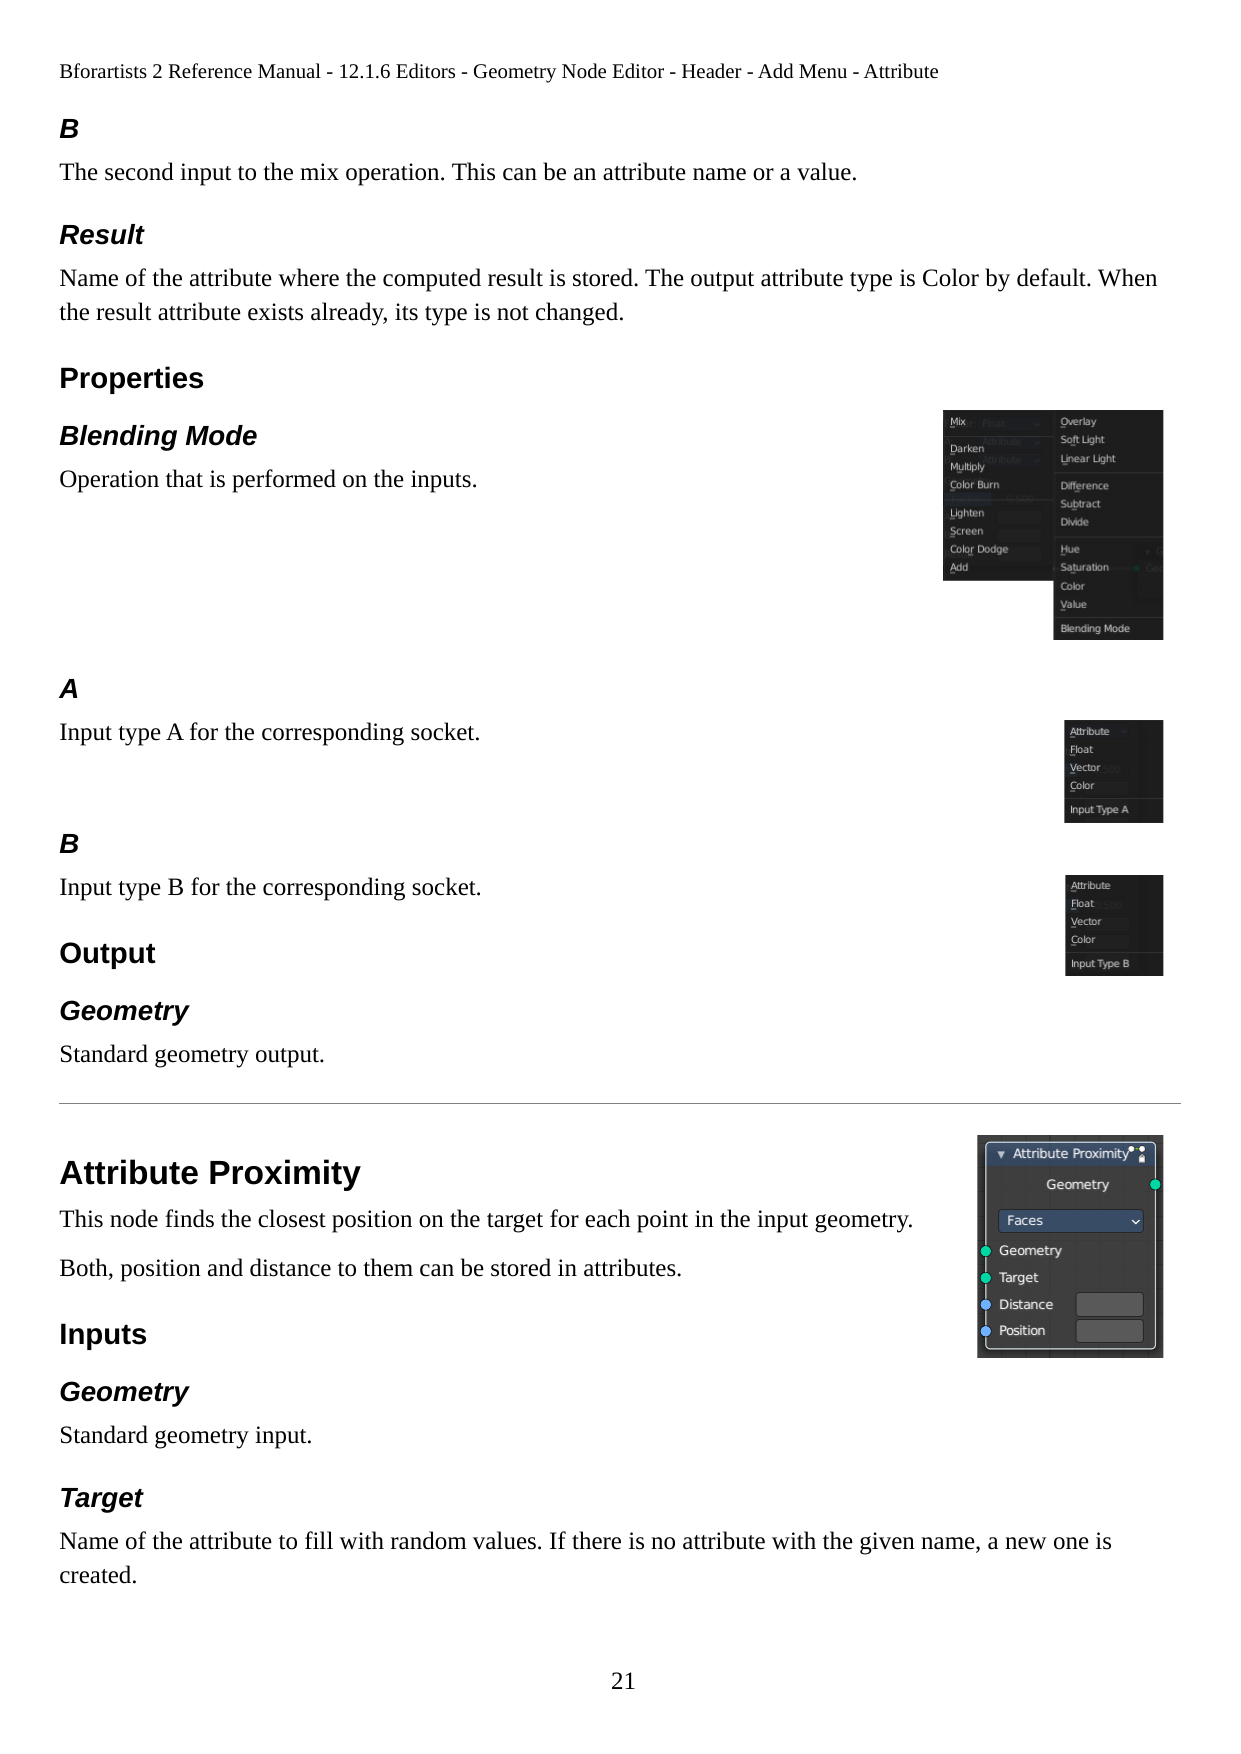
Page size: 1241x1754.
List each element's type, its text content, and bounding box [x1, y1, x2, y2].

picture [977, 1135, 1164, 1358]
subtitle Target [59, 1482, 1181, 1513]
subtitle Result [59, 218, 1181, 250]
text The second input to the mix operation. This can be an attribute name or a value. [59, 157, 1181, 186]
text Standard geometry output. [59, 1039, 1181, 1068]
subtitle Geometry [59, 1376, 1181, 1408]
subtitle Properties [59, 361, 1181, 395]
text Standard geometry input. [59, 1420, 1181, 1449]
text Operation that is performed on the inputs. [59, 464, 943, 493]
subtitle Output [59, 936, 1065, 970]
subtitle B [59, 828, 1181, 860]
subtitle [1164, 420, 1181, 452]
picture [943, 410, 1164, 640]
text Input type B for the corresponding socket. [59, 872, 1181, 901]
text Input type A for the corresponding socket. [59, 717, 1181, 746]
subtitle Geometry [59, 995, 1181, 1027]
text This node finds the closest position on the target for each point in the input geometry. [59, 1204, 977, 1233]
picture [1065, 875, 1164, 976]
subtitle [1164, 1153, 1181, 1192]
text Both, position and distance to them can be stored in attributes. [59, 1253, 977, 1282]
subtitle Blending Mode [59, 420, 943, 452]
subtitle [1164, 936, 1181, 970]
subtitle A [59, 673, 1181, 705]
subtitle Inputs [59, 1317, 977, 1351]
picture [1064, 720, 1164, 823]
subtitle Attribute Proximity [59, 1153, 977, 1192]
subtitle [1164, 1317, 1181, 1351]
text Name of the attribute to fill with random values. If there is no attribute with the given name, a new one is created. [59, 1526, 1181, 1589]
text Name of the attribute where the computed result is stored. The output attribute type is Color by default. When the result attribute exists already, its type is not changed. [59, 263, 1181, 326]
subtitle B [59, 113, 1181, 144]
